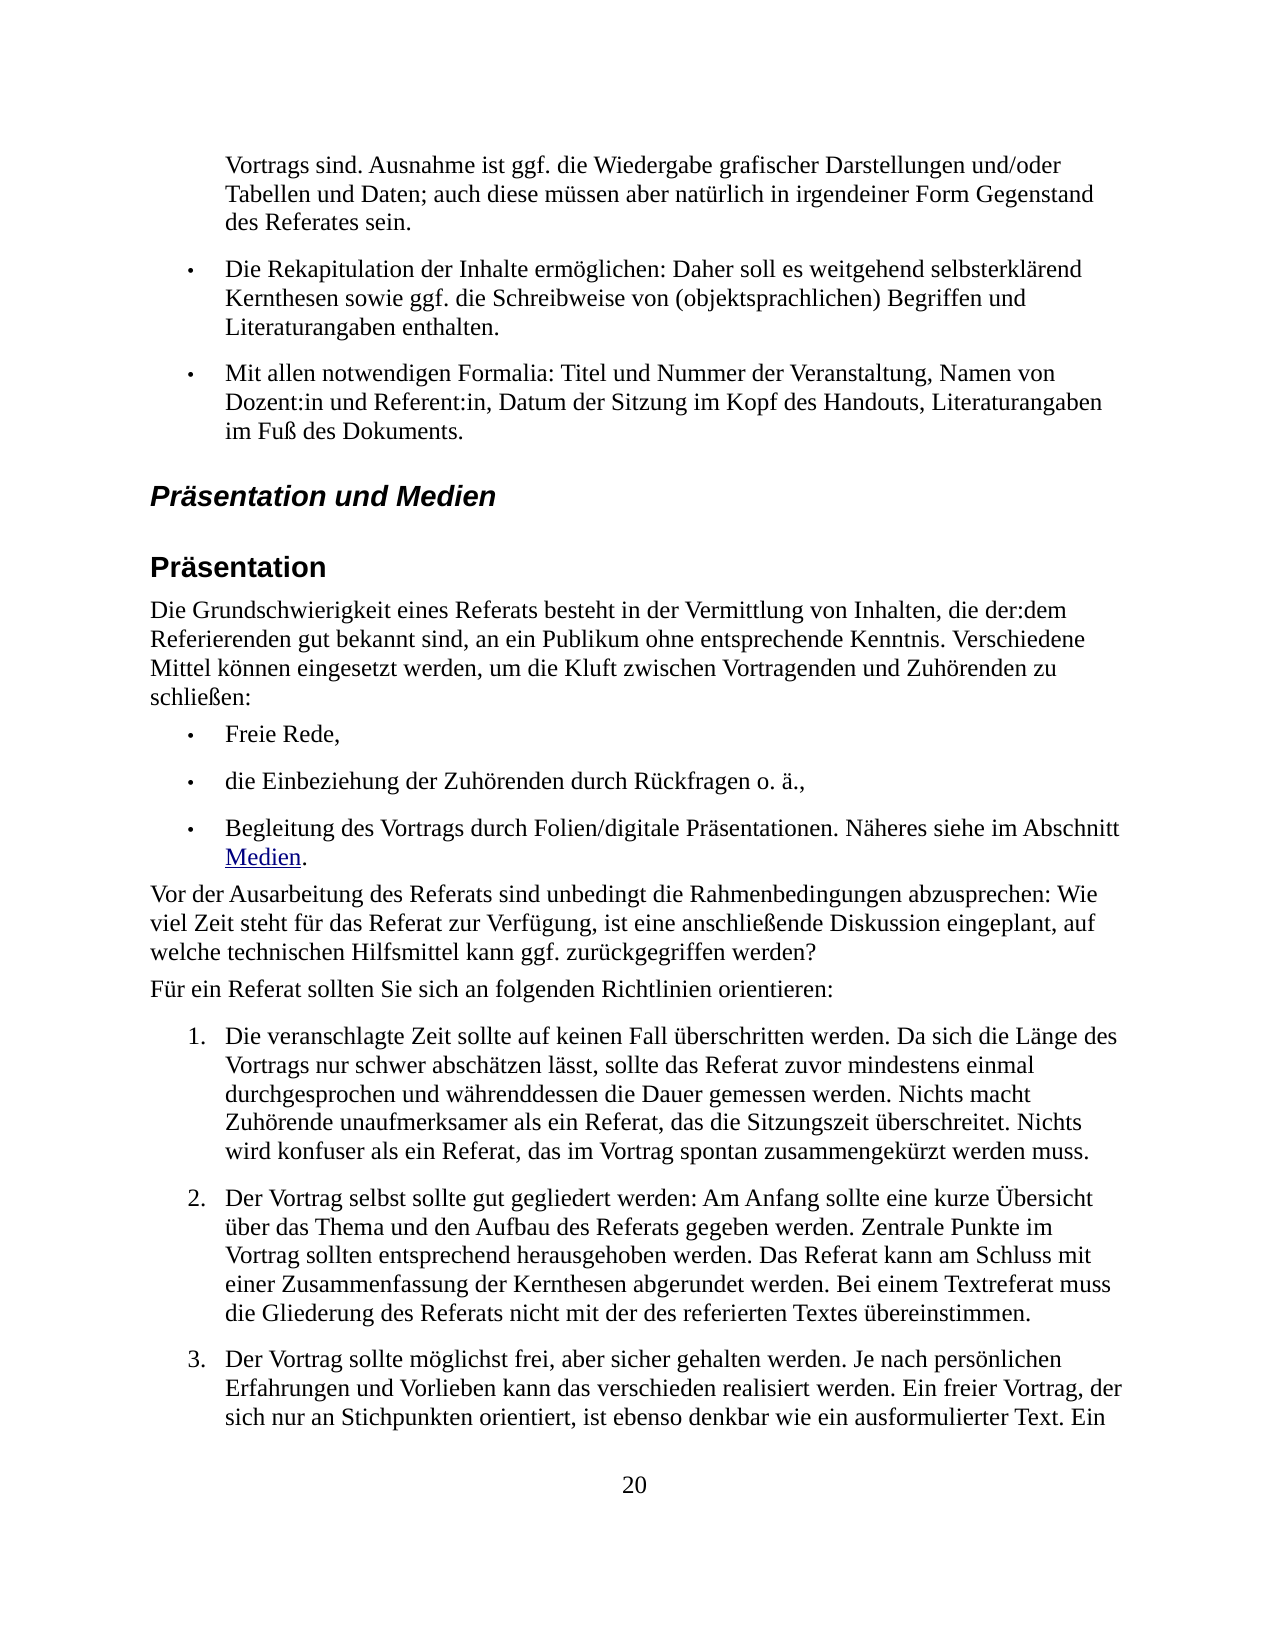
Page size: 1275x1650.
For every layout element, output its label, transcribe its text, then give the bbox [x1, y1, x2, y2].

list Freie Rede, [187, 719, 1125, 748]
list Mit allen notwendigen Formalia: Titel und Nummer der Veranstaltung, Namen von Dozent:in und Referent:in, Datum der Sitzung im Kopf des Handouts, Literaturangaben im Fuß des Dokuments. [187, 358, 1125, 444]
list Der Vortrag selbst sollte gut gegliedert werden: Am Anfang sollte eine kurze Übersicht über das Thema und den Aufbau des Referats gegeben werden. Zentrale Punkte im Vortrag sollten entsprechend herausgehoben werden. Das Referat kann am Schluss mit einer Zusammenfassung der Kernthesen abgerundet werden. Bei einem Textreferat muss die Gliederung des Referats nicht mit der des referierten Textes übereinstimmen. [187, 1183, 1125, 1327]
text Für ein Referat sollten Sie sich an folgenden Richtlinien orientieren: [150, 974, 1125, 1003]
subtitle Präsentation [150, 549, 1125, 583]
list Begleitung des Vortrags durch Folien/​digitale Präsentationen. Näheres siehe im Abschnitt Medien. [187, 813, 1125, 870]
list Vortrags sind. Ausnahme ist ggf. die Wiedergabe grafischer Darstellungen und/​oder Tabellen und Daten; auch diese müssen aber natürlich in irgendeiner Form Gegenstand des Referates sein. [187, 150, 1125, 236]
list Der Vortrag sollte möglichst frei, aber sicher gehalten werden. Je nach persönlichen Erfahrungen und Vorlieben kann das verschieden realisiert werden. Ein freier Vortrag, der sich nur an Stichpunkten orientiert, ist ebenso denkbar wie ein ausformulierter Text. Ein [187, 1344, 1125, 1431]
text Die Grundschwierigkeit eines Referats besteht in der Vermittlung von Inhalten, die der:dem Referierenden gut bekannt sind, an ein Publikum ohne entsprechende Kenntnis. Verschiedene Mittel können eingesetzt werden, um die Kluft zwischen Vortragenden und Zuhörenden zu schließen: [150, 596, 1125, 711]
list Die veranschlagte Zeit sollte auf keinen Fall überschritten werden. Da sich die Länge des Vortrags nur schwer abschätzen lässt, sollte das Referat zuvor mindestens einmal durchgesprochen und währenddessen die Dauer gemessen werden. Nichts macht Zuhörende unaufmerksamer als ein Referat, das die Sitzungszeit überschreitet. Nichts wird konfuser als ein Referat, das im Vortrag spontan zusammengekürzt werden muss. [187, 1021, 1125, 1165]
subtitle Präsentation und Medien [150, 478, 1125, 512]
text Vor der Ausarbeitung des Referats sind unbedingt die Rahmenbedingungen abzusprechen: Wie viel Zeit steht für das Referat zur Verfügung, ist eine anschließende Diskussion eingeplant, auf welche technischen Hilfsmittel kann ggf. zurückgegriffen werden? [150, 879, 1125, 966]
list Die Rekapitulation der Inhalte ermöglichen: Daher soll es weitgehend selbsterklärend Kernthesen sowie ggf. die Schreibweise von (objektsprachlichen) Begriffen und Literaturangaben enthalten. [187, 254, 1125, 340]
list die Einbeziehung der Zuhörenden durch Rückfragen o. ä., [187, 766, 1125, 795]
